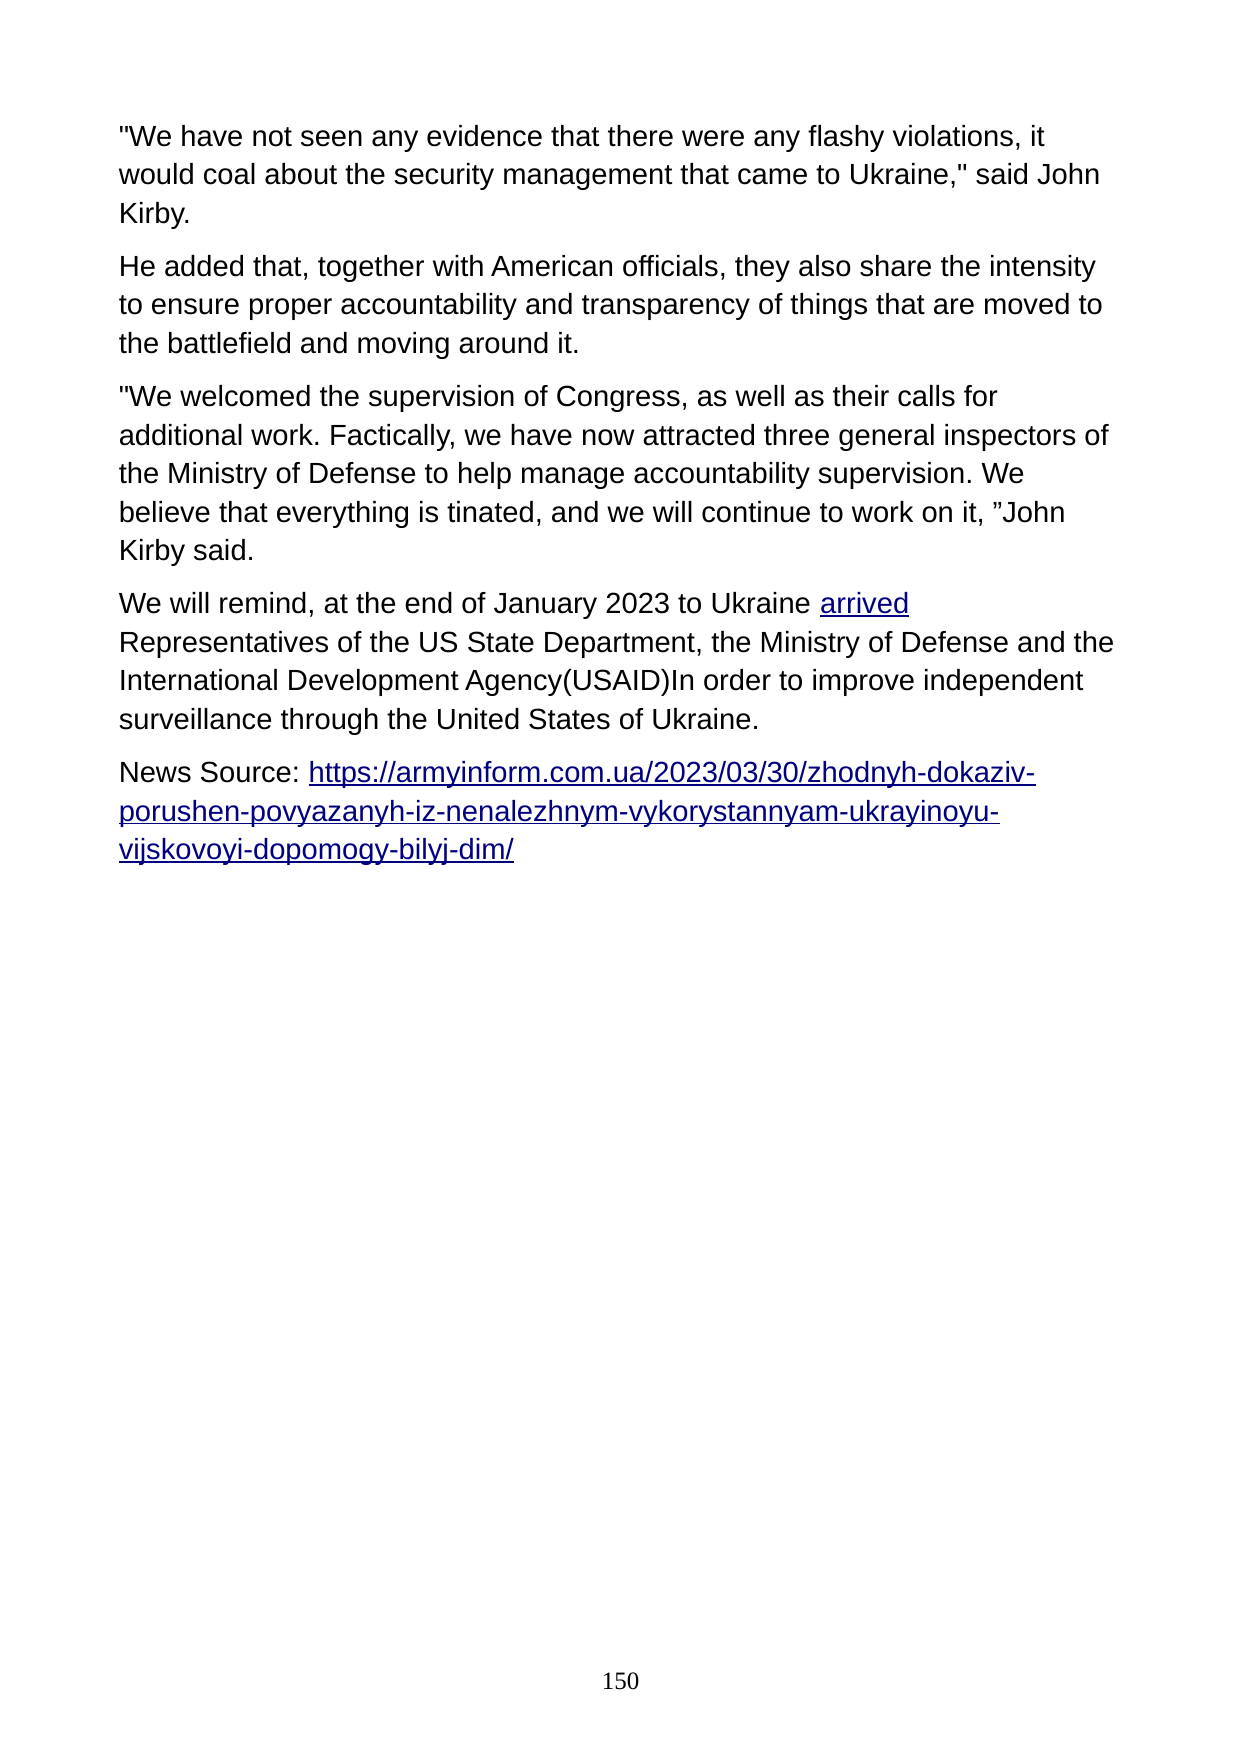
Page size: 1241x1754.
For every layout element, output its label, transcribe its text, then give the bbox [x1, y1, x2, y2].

text News Source: https://armyinform.com.ua/2023/03/30/zhodnyh-dokaziv-porushen-povyazanyh-iz-nenalezhnym-vykorystannyam-ukrayinoyu-vijskovoyi-dopomogy-bilyj-dim/ [118, 755, 1122, 866]
text He added that, together with American officials, they also share the intensity to ensure proper accountability and transparency of things that are moved to the battlefield and moving around it. [118, 249, 1122, 359]
text We will remind, at the end of January 2023 to Ukraine arrived Representatives of the US State Department, the Ministry of Defense and the International Development Agency(USAID)In order to improve independent surveillance through the United States of Ukraine. [118, 586, 1122, 735]
text "We have not seen any evidence that there were any flashy violations, it would coal about the security management that came to Ukraine," said John Kirby. [118, 118, 1122, 229]
text "We welcomed the supervision of Congress, as well as their calls for additional work. Factically, we have now attracted three general inspectors of the Ministry of Defense to help manage accountability supervision. We believe that everything is tinated, and we will continue to work on it, ”John Kirby said. [118, 379, 1122, 567]
